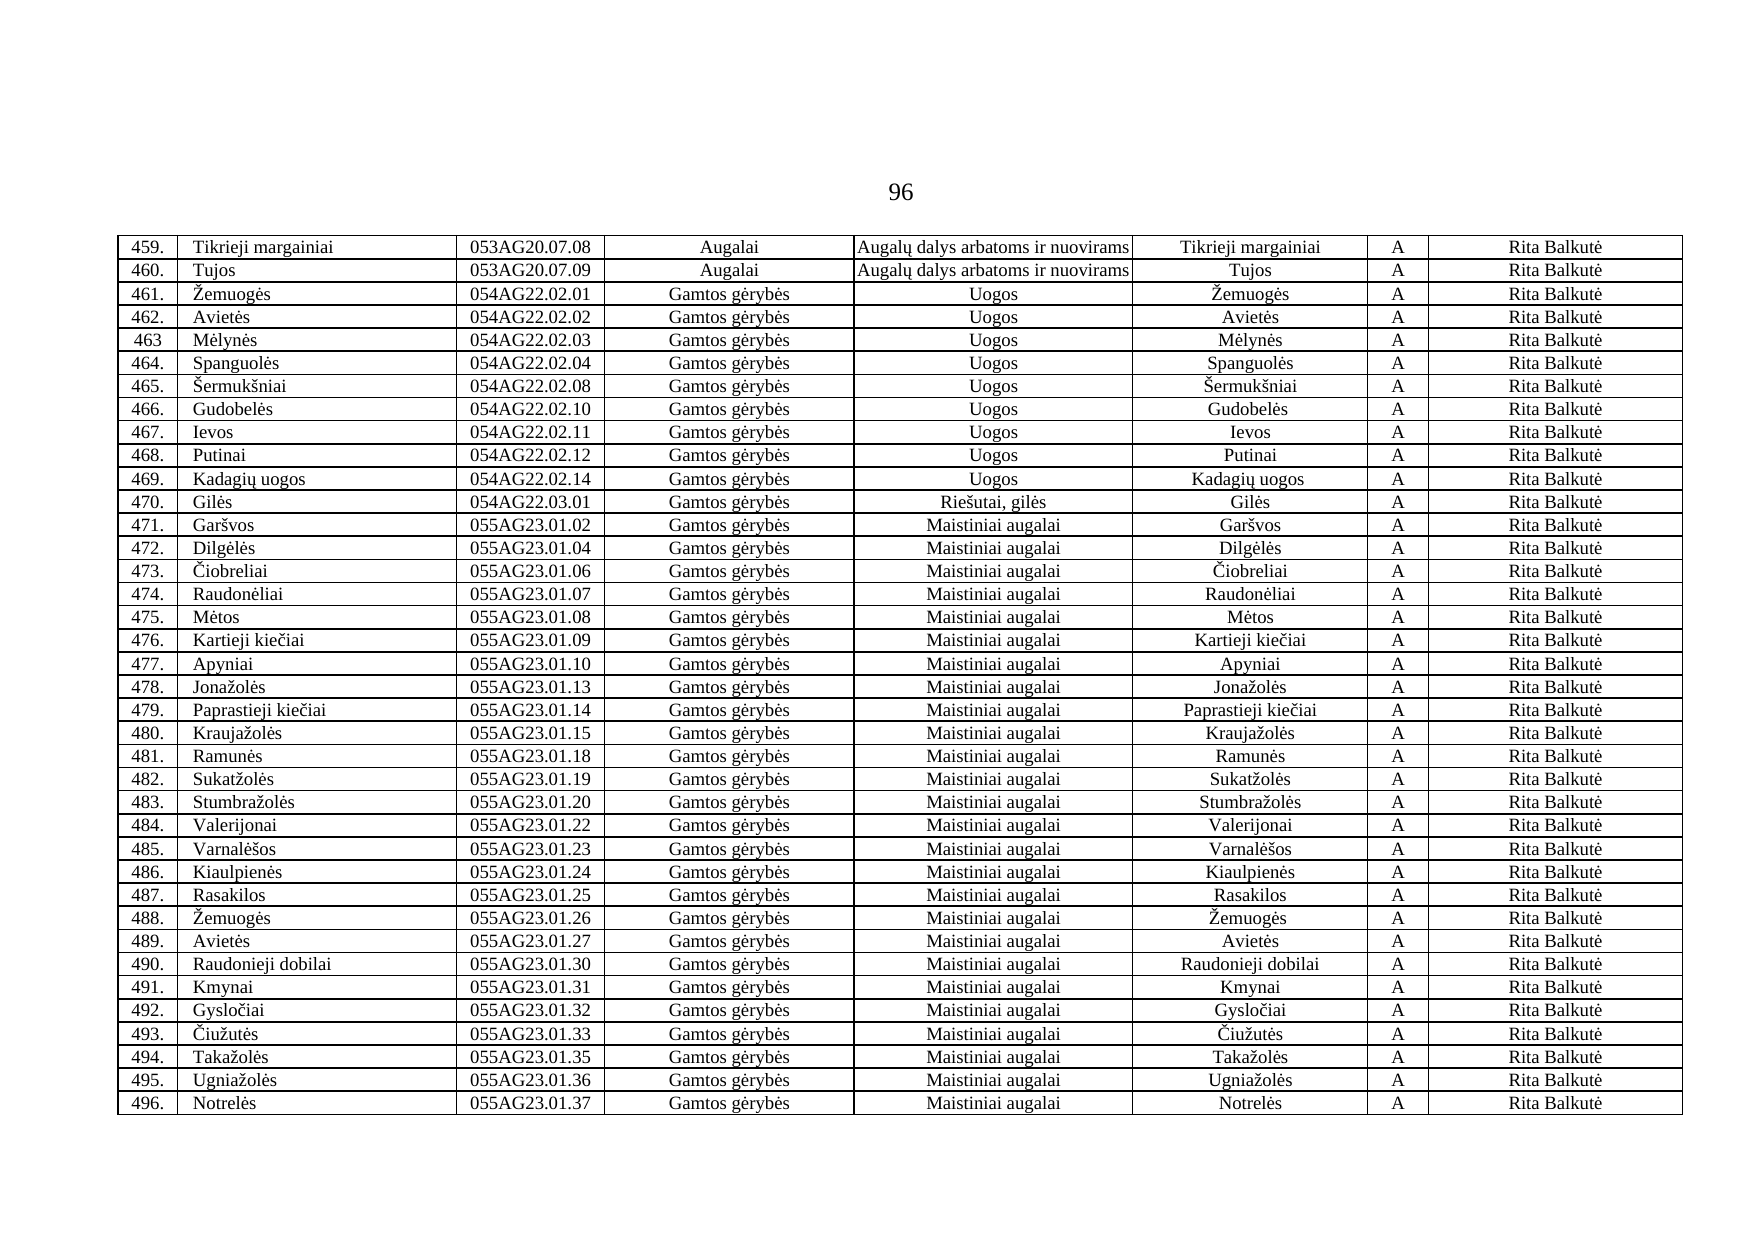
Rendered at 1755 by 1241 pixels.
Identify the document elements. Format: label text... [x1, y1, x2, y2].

table_cell Maistiniai augalai [855, 606, 1132, 628]
table_cell Čiužutės [178, 1023, 456, 1044]
table_cell 054AG22.02.08 [457, 375, 604, 397]
table_cell Dilgėlės [178, 537, 456, 558]
table_cell Rita Balkutė [1429, 1000, 1682, 1021]
table_cell Valerijonai [1133, 815, 1367, 836]
table_cell 054AG22.02.10 [457, 398, 604, 420]
table_cell Varnalėšos [178, 838, 456, 859]
table_cell 488. [119, 907, 177, 928]
table_cell Gysločiai [178, 1000, 456, 1021]
table_cell A [1368, 699, 1428, 720]
table_cell Gamtos gėrybės [605, 468, 853, 489]
table_cell Maistiniai augalai [855, 976, 1132, 998]
table_cell Rita Balkutė [1429, 514, 1682, 535]
table_cell 483. [119, 791, 177, 813]
table_cell Žemuogės [1133, 907, 1367, 928]
table_cell Gamtos gėrybės [605, 514, 853, 535]
table_cell Rita Balkutė [1429, 606, 1682, 628]
table_cell Sukatžolės [178, 768, 456, 790]
table_cell Tujos [1133, 260, 1367, 281]
table_cell Gamtos gėrybės [605, 491, 853, 512]
table_cell Apyniai [1133, 653, 1367, 674]
table_cell Šermukšniai [1133, 375, 1367, 397]
table_cell Rita Balkutė [1429, 815, 1682, 836]
table_cell A [1368, 907, 1428, 928]
table_cell 480. [119, 722, 177, 743]
table_cell 055AG23.01.06 [457, 560, 604, 582]
table_cell Maistiniai augalai [855, 653, 1132, 674]
table_cell Kadagių uogos [1133, 468, 1367, 489]
table_cell 055AG23.01.09 [457, 630, 604, 651]
table_cell Rita Balkutė [1429, 260, 1682, 281]
table_cell Jonažolės [1133, 676, 1367, 697]
table_cell Rita Balkutė [1429, 907, 1682, 928]
table_cell 485. [119, 838, 177, 859]
table_cell Varnalėšos [1133, 838, 1367, 859]
table_cell Rita Balkutė [1429, 468, 1682, 489]
table_cell Gamtos gėrybės [605, 352, 853, 373]
table_cell A [1368, 722, 1428, 743]
table_cell Maistiniai augalai [855, 583, 1132, 605]
table_cell 461. [119, 283, 177, 304]
table_cell Uogos [855, 398, 1132, 420]
table_cell Takažolės [1133, 1046, 1367, 1067]
table_cell Uogos [855, 468, 1132, 489]
table_cell 467. [119, 421, 177, 443]
table_cell 477. [119, 653, 177, 674]
table_cell Ievos [1133, 421, 1367, 443]
table_cell Rita Balkutė [1429, 768, 1682, 790]
table_cell 055AG23.01.32 [457, 1000, 604, 1021]
table_cell Avietės [1133, 306, 1367, 327]
table_cell Gamtos gėrybės [605, 676, 853, 697]
table_cell 479. [119, 699, 177, 720]
table_cell A [1368, 398, 1428, 420]
table_cell 053AG20.07.09 [457, 260, 604, 281]
table_cell A [1368, 1023, 1428, 1044]
table_cell 466. [119, 398, 177, 420]
table_cell 473. [119, 560, 177, 582]
table_cell A [1368, 630, 1428, 651]
table_cell Gilės [178, 491, 456, 512]
table_cell Rita Balkutė [1429, 884, 1682, 905]
table_cell Rita Balkutė [1429, 953, 1682, 975]
table_cell Gysločiai [1133, 1000, 1367, 1021]
table_cell Gamtos gėrybės [605, 976, 853, 998]
table_cell Ugniažolės [178, 1069, 456, 1090]
table_cell Gamtos gėrybės [605, 653, 853, 674]
table_cell 482. [119, 768, 177, 790]
table_cell A [1368, 260, 1428, 281]
table_cell A [1368, 468, 1428, 489]
table_cell Tikrieji margainiai [178, 236, 456, 258]
table_cell Maistiniai augalai [855, 768, 1132, 790]
table_cell 055AG23.01.13 [457, 676, 604, 697]
table_cell Gamtos gėrybės [605, 375, 853, 397]
table_cell 469. [119, 468, 177, 489]
table_cell 055AG23.01.22 [457, 815, 604, 836]
table_cell Maistiniai augalai [855, 1000, 1132, 1021]
table_cell 493. [119, 1023, 177, 1044]
table_cell Maistiniai augalai [855, 1092, 1132, 1113]
table_cell Spanguolės [1133, 352, 1367, 373]
table_cell A [1368, 791, 1428, 813]
table_cell Čiobreliai [178, 560, 456, 582]
table_cell 463 [119, 329, 177, 350]
table_cell Rita Balkutė [1429, 236, 1682, 258]
table_cell Rita Balkutė [1429, 329, 1682, 350]
table_cell Maistiniai augalai [855, 953, 1132, 975]
table_cell 489. [119, 930, 177, 952]
table_cell Maistiniai augalai [855, 745, 1132, 767]
table_cell A [1368, 1069, 1428, 1090]
table_cell Maistiniai augalai [855, 676, 1132, 697]
table_cell A [1368, 375, 1428, 397]
table_cell Paprastieji kiečiai [178, 699, 456, 720]
table_cell Gamtos gėrybės [605, 768, 853, 790]
table_cell Gamtos gėrybės [605, 329, 853, 350]
table_cell Maistiniai augalai [855, 1046, 1132, 1067]
table_cell Rita Balkutė [1429, 653, 1682, 674]
table_cell Gamtos gėrybės [605, 930, 853, 952]
table_cell Maistiniai augalai [855, 815, 1132, 836]
table_cell A [1368, 606, 1428, 628]
table_cell 494. [119, 1046, 177, 1067]
table_cell Rita Balkutė [1429, 838, 1682, 859]
table_cell Notrelės [178, 1092, 456, 1113]
table_cell Rita Balkutė [1429, 676, 1682, 697]
table_cell Kartieji kiečiai [178, 630, 456, 651]
table_cell Gamtos gėrybės [605, 1023, 853, 1044]
table_cell Uogos [855, 421, 1132, 443]
table_cell A [1368, 583, 1428, 605]
table_cell Gudobelės [178, 398, 456, 420]
table_cell Rita Balkutė [1429, 306, 1682, 327]
table_cell Augalai [605, 236, 853, 258]
table_cell Maistiniai augalai [855, 884, 1132, 905]
table_cell Raudonėliai [1133, 583, 1367, 605]
table_cell 055AG23.01.08 [457, 606, 604, 628]
table_cell Gamtos gėrybės [605, 398, 853, 420]
table_cell Tikrieji margainiai [1133, 236, 1367, 258]
table_cell Gamtos gėrybės [605, 306, 853, 327]
table_cell Uogos [855, 445, 1132, 466]
table_cell Valerijonai [178, 815, 456, 836]
table_cell 055AG23.01.14 [457, 699, 604, 720]
table_cell Ramunės [1133, 745, 1367, 767]
table_cell 055AG23.01.35 [457, 1046, 604, 1067]
table_cell Gamtos gėrybės [605, 560, 853, 582]
table_cell Kiaulpienės [1133, 861, 1367, 882]
table_cell Mėlynės [178, 329, 456, 350]
table_cell 484. [119, 815, 177, 836]
table_cell Maistiniai augalai [855, 1023, 1132, 1044]
table_cell Rita Balkutė [1429, 537, 1682, 558]
table_cell Garšvos [1133, 514, 1367, 535]
table_cell Maistiniai augalai [855, 560, 1132, 582]
table_cell A [1368, 537, 1428, 558]
table_cell Ugniažolės [1133, 1069, 1367, 1090]
table_cell 490. [119, 953, 177, 975]
table_cell Gamtos gėrybės [605, 1069, 853, 1090]
table_cell Čiobreliai [1133, 560, 1367, 582]
table_cell 055AG23.01.24 [457, 861, 604, 882]
table_cell 055AG23.01.26 [457, 907, 604, 928]
table_cell A [1368, 236, 1428, 258]
table_cell 054AG22.02.14 [457, 468, 604, 489]
table_cell 476. [119, 630, 177, 651]
table_cell Rita Balkutė [1429, 421, 1682, 443]
table_cell A [1368, 745, 1428, 767]
table_cell 460. [119, 260, 177, 281]
table_cell 459. [119, 236, 177, 258]
table_cell Maistiniai augalai [855, 722, 1132, 743]
table_cell Putinai [178, 445, 456, 466]
table_cell Gamtos gėrybės [605, 537, 853, 558]
table_cell Riešutai, gilės [855, 491, 1132, 512]
table_cell 487. [119, 884, 177, 905]
table_cell Gamtos gėrybės [605, 445, 853, 466]
table_cell A [1368, 861, 1428, 882]
table_cell Čiužutės [1133, 1023, 1367, 1044]
table_cell 055AG23.01.19 [457, 768, 604, 790]
table_cell A [1368, 653, 1428, 674]
table_cell 055AG23.01.10 [457, 653, 604, 674]
table_cell Rita Balkutė [1429, 1069, 1682, 1090]
table_cell Garšvos [178, 514, 456, 535]
table_cell Rita Balkutė [1429, 930, 1682, 952]
table_cell Žemuogės [178, 907, 456, 928]
table_cell Uogos [855, 329, 1132, 350]
table_cell A [1368, 930, 1428, 952]
table_cell 492. [119, 1000, 177, 1021]
table_cell A [1368, 283, 1428, 304]
table_cell 465. [119, 375, 177, 397]
table_cell 054AG22.02.04 [457, 352, 604, 373]
table_cell Mėtos [178, 606, 456, 628]
table_cell 055AG23.01.25 [457, 884, 604, 905]
table_cell Augalų dalys arbatoms ir nuovirams [855, 260, 1132, 281]
table_cell 478. [119, 676, 177, 697]
table_cell A [1368, 953, 1428, 975]
table_cell Rita Balkutė [1429, 1023, 1682, 1044]
table_cell 486. [119, 861, 177, 882]
table_cell Raudonieji dobilai [178, 953, 456, 975]
table_cell Rita Balkutė [1429, 791, 1682, 813]
table_cell Rita Balkutė [1429, 1046, 1682, 1067]
table_cell Apyniai [178, 653, 456, 674]
table_cell A [1368, 815, 1428, 836]
table_cell Ramunės [178, 745, 456, 767]
table_cell Rita Balkutė [1429, 699, 1682, 720]
table_cell Gamtos gėrybės [605, 699, 853, 720]
table_cell A [1368, 676, 1428, 697]
table_cell Maistiniai augalai [855, 930, 1132, 952]
table_cell Avietės [178, 930, 456, 952]
table_cell 055AG23.01.36 [457, 1069, 604, 1090]
table_cell 054AG22.02.12 [457, 445, 604, 466]
table_cell Rita Balkutė [1429, 722, 1682, 743]
table_cell Avietės [178, 306, 456, 327]
table_cell Rita Balkutė [1429, 583, 1682, 605]
table_cell Kraujažolės [178, 722, 456, 743]
table_cell Raudonieji dobilai [1133, 953, 1367, 975]
table_cell A [1368, 514, 1428, 535]
table_cell Putinai [1133, 445, 1367, 466]
table_cell Augalai [605, 260, 853, 281]
table_cell Rasakilos [1133, 884, 1367, 905]
table_cell Maistiniai augalai [855, 514, 1132, 535]
table_cell Stumbražolės [178, 791, 456, 813]
table_cell A [1368, 352, 1428, 373]
table_cell 055AG23.01.33 [457, 1023, 604, 1044]
table_cell Gamtos gėrybės [605, 606, 853, 628]
table_cell Gamtos gėrybės [605, 283, 853, 304]
table_cell A [1368, 329, 1428, 350]
table_cell Augalų dalys arbatoms ir nuovirams [855, 236, 1132, 258]
table_cell Kadagių uogos [178, 468, 456, 489]
table_cell 055AG23.01.30 [457, 953, 604, 975]
table_cell Paprastieji kiečiai [1133, 699, 1367, 720]
table_cell Kmynai [178, 976, 456, 998]
table_cell 055AG23.01.37 [457, 1092, 604, 1113]
table_cell A [1368, 306, 1428, 327]
table_cell Rita Balkutė [1429, 1092, 1682, 1113]
table_cell 055AG23.01.23 [457, 838, 604, 859]
table_cell Gamtos gėrybės [605, 745, 853, 767]
table_cell 055AG23.01.07 [457, 583, 604, 605]
table_cell 054AG22.02.02 [457, 306, 604, 327]
table_cell Sukatžolės [1133, 768, 1367, 790]
table_cell Maistiniai augalai [855, 861, 1132, 882]
table_cell Uogos [855, 375, 1132, 397]
table_cell Maistiniai augalai [855, 1069, 1132, 1090]
table_cell Žemuogės [1133, 283, 1367, 304]
table_cell A [1368, 1046, 1428, 1067]
table_cell 481. [119, 745, 177, 767]
table_cell Rita Balkutė [1429, 352, 1682, 373]
table_cell Ievos [178, 421, 456, 443]
table_cell Rita Balkutė [1429, 976, 1682, 998]
table_cell Šermukšniai [178, 375, 456, 397]
table_cell A [1368, 1000, 1428, 1021]
table_cell Gamtos gėrybės [605, 791, 853, 813]
table_cell Žemuogės [178, 283, 456, 304]
table_cell 055AG23.01.31 [457, 976, 604, 998]
table_cell Rita Balkutė [1429, 283, 1682, 304]
table_cell Mėtos [1133, 606, 1367, 628]
table_cell A [1368, 560, 1428, 582]
table_cell Gamtos gėrybės [605, 1000, 853, 1021]
table_cell Mėlynės [1133, 329, 1367, 350]
table_cell Gamtos gėrybės [605, 907, 853, 928]
table_cell Gamtos gėrybės [605, 421, 853, 443]
table_cell 462. [119, 306, 177, 327]
table_cell 472. [119, 537, 177, 558]
table_cell A [1368, 491, 1428, 512]
table_cell 471. [119, 514, 177, 535]
table_cell 054AG22.03.01 [457, 491, 604, 512]
table_cell Rita Balkutė [1429, 398, 1682, 420]
table_cell Maistiniai augalai [855, 699, 1132, 720]
table_cell 055AG23.01.27 [457, 930, 604, 952]
table_cell Uogos [855, 352, 1132, 373]
table_cell Rita Balkutė [1429, 560, 1682, 582]
table_cell Maistiniai augalai [855, 630, 1132, 651]
table_cell Gamtos gėrybės [605, 815, 853, 836]
table_cell Gamtos gėrybės [605, 861, 853, 882]
table_cell Gamtos gėrybės [605, 1092, 853, 1113]
table_cell Kmynai [1133, 976, 1367, 998]
table_cell Rasakilos [178, 884, 456, 905]
table_cell A [1368, 445, 1428, 466]
table_cell 495. [119, 1069, 177, 1090]
table_cell Gamtos gėrybės [605, 630, 853, 651]
table_cell Gamtos gėrybės [605, 884, 853, 905]
table_cell Raudonėliai [178, 583, 456, 605]
table_cell Gamtos gėrybės [605, 953, 853, 975]
table_cell 054AG22.02.03 [457, 329, 604, 350]
table_cell Rita Balkutė [1429, 445, 1682, 466]
table_cell Spanguolės [178, 352, 456, 373]
table_cell A [1368, 838, 1428, 859]
table_cell Kraujažolės [1133, 722, 1367, 743]
table_cell Notrelės [1133, 1092, 1367, 1113]
table_cell Takažolės [178, 1046, 456, 1067]
table_cell A [1368, 976, 1428, 998]
table_cell Kartieji kiečiai [1133, 630, 1367, 651]
table_cell 496. [119, 1092, 177, 1113]
table_cell Stumbražolės [1133, 791, 1367, 813]
table_cell A [1368, 884, 1428, 905]
table_cell 475. [119, 606, 177, 628]
table_cell Rita Balkutė [1429, 745, 1682, 767]
table_cell 468. [119, 445, 177, 466]
table_cell Rita Balkutė [1429, 375, 1682, 397]
table_cell Gudobelės [1133, 398, 1367, 420]
table_cell 055AG23.01.18 [457, 745, 604, 767]
table_cell 055AG23.01.02 [457, 514, 604, 535]
table_cell Uogos [855, 306, 1132, 327]
table_cell Rita Balkutė [1429, 491, 1682, 512]
table_cell Gamtos gėrybės [605, 722, 853, 743]
table_cell Uogos [855, 283, 1132, 304]
table_cell Jonažolės [178, 676, 456, 697]
table_cell Dilgėlės [1133, 537, 1367, 558]
table_cell Avietės [1133, 930, 1367, 952]
table_cell 055AG23.01.04 [457, 537, 604, 558]
table_cell Maistiniai augalai [855, 907, 1132, 928]
table_cell Tujos [178, 260, 456, 281]
table_cell A [1368, 1092, 1428, 1113]
table_cell Gamtos gėrybės [605, 1046, 853, 1067]
table_cell Kiaulpienės [178, 861, 456, 882]
table_cell Rita Balkutė [1429, 861, 1682, 882]
table_cell 054AG22.02.01 [457, 283, 604, 304]
table_cell Gamtos gėrybės [605, 583, 853, 605]
table_cell Gilės [1133, 491, 1367, 512]
table_cell 055AG23.01.20 [457, 791, 604, 813]
table_cell 053AG20.07.08 [457, 236, 604, 258]
table_cell 470. [119, 491, 177, 512]
table_cell Maistiniai augalai [855, 791, 1132, 813]
table_cell 055AG23.01.15 [457, 722, 604, 743]
table_cell 054AG22.02.11 [457, 421, 604, 443]
table_cell Maistiniai augalai [855, 838, 1132, 859]
table_cell Gamtos gėrybės [605, 838, 853, 859]
table_cell Maistiniai augalai [855, 537, 1132, 558]
table_cell A [1368, 421, 1428, 443]
table_cell 464. [119, 352, 177, 373]
table_cell Rita Balkutė [1429, 630, 1682, 651]
table_cell 474. [119, 583, 177, 605]
table_cell A [1368, 768, 1428, 790]
table_cell 491. [119, 976, 177, 998]
